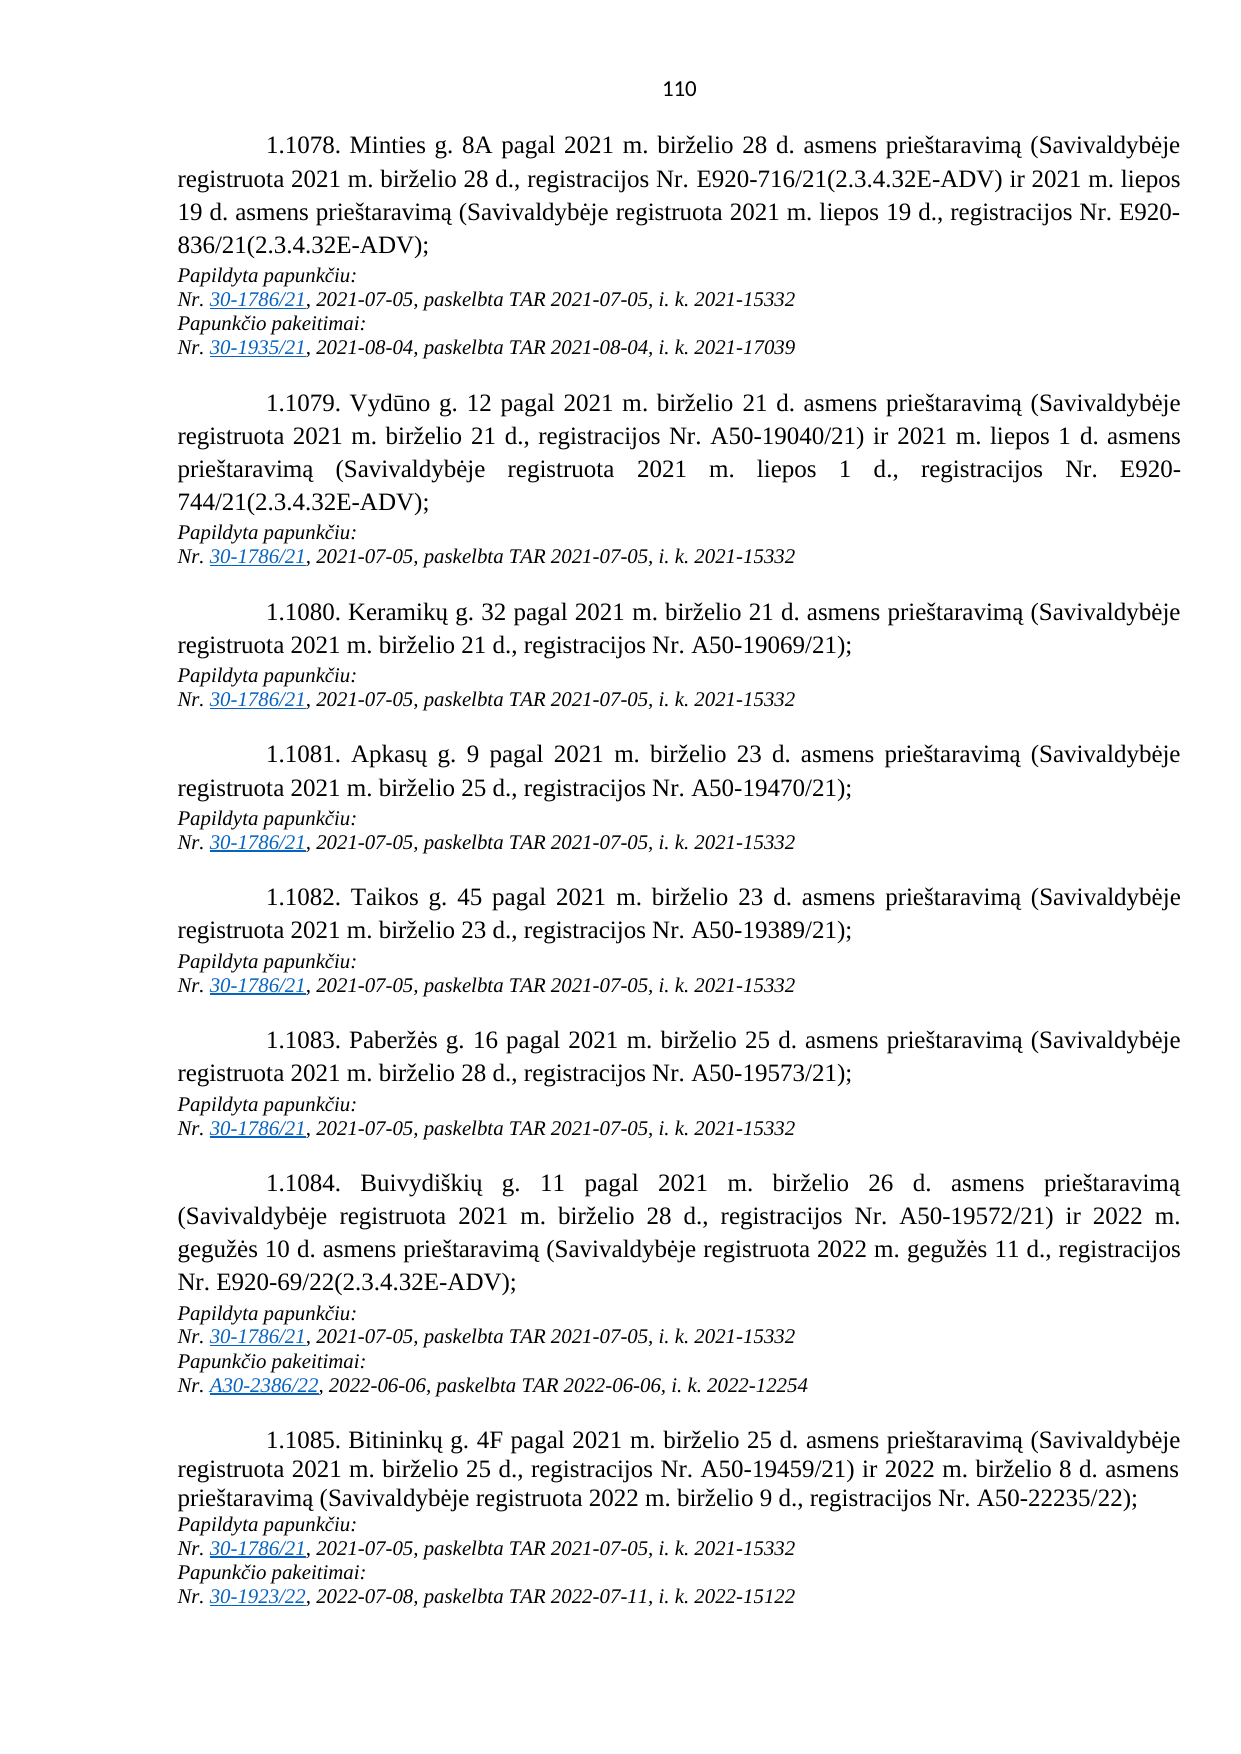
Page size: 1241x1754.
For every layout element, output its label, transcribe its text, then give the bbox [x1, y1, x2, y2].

text 1.1079. Vydūno g. 12 pagal 2021 m. birželio 21 d. asmens prieštaravimą (Savivaldybėje registruota 2021 m. birželio 21 d., registracijos Nr. A50-19040/21) ir 2021 m. liepos 1 d. asmens prieštaravimą (Savivaldybėje registruota 2021 m. liepos 1 d., registracijos Nr. E920-744/21(2.3.4.32E-ADV); [177, 388, 1181, 516]
text Papildyta papunkčiu: [177, 663, 1181, 687]
text 1.1084. Buivydiškių g. 11 pagal 2021 m. birželio 26 d. asmens prieštaravimą (Savivaldybėje registruota 2021 m. birželio 28 d., registracijos Nr. A50-19572/21) ir 2022 m. gegužės 10 d. asmens prieštaravimą (Savivaldybėje registruota 2022 m. gegužės 11 d., registracijos Nr. E920-69/22(2.3.4.32E-ADV); [177, 1168, 1181, 1296]
text Nr. 30-1923/22, 2022-07-08, paskelbta TAR 2022-07-11, i. k. 2022-15122 [177, 1584, 1181, 1608]
text Papildyta papunkčiu: [177, 1300, 1181, 1324]
text Nr. 30-1786/21, 2021-07-05, paskelbta TAR 2021-07-05, i. k. 2021-15332 [177, 830, 1181, 854]
text 1.1081. Apkasų g. 9 pagal 2021 m. birželio 23 d. asmens prieštaravimą (Savivaldybėje registruota 2021 m. birželio 25 d., registracijos Nr. A50-19470/21); [177, 739, 1181, 801]
text 1.1078. Minties g. 8A pagal 2021 m. birželio 28 d. asmens prieštaravimą (Savivaldybėje registruota 2021 m. birželio 28 d., registracijos Nr. E920-716/21(2.3.4.32E-ADV) ir 2021 m. liepos 19 d. asmens prieštaravimą (Savivaldybėje registruota 2021 m. liepos 19 d., registracijos Nr. E920-836/21(2.3.4.32E-ADV); [177, 131, 1181, 258]
text Papildyta papunkčiu: [177, 806, 1181, 830]
text Nr. 30-1786/21, 2021-07-05, paskelbta TAR 2021-07-05, i. k. 2021-15332 [177, 544, 1181, 568]
text Nr. 30-1786/21, 2021-07-05, paskelbta TAR 2021-07-05, i. k. 2021-15332 [177, 973, 1181, 997]
text Papildyta papunkčiu: [177, 1512, 1181, 1536]
text Papildyta papunkčiu: [177, 948, 1181, 973]
text Papildyta papunkčiu: [177, 1091, 1181, 1116]
text 1.1082. Taikos g. 45 pagal 2021 m. birželio 23 d. asmens prieštaravimą (Savivaldybėje registruota 2021 m. birželio 23 d., registracijos Nr. A50-19389/21); [177, 882, 1181, 944]
text Papildyta papunkčiu: [177, 263, 1181, 287]
text Nr. 30-1786/21, 2021-07-05, paskelbta TAR 2021-07-05, i. k. 2021-15332 [177, 1324, 1181, 1348]
text Papunkčio pakeitimai: [177, 311, 1181, 335]
text Papildyta papunkčiu: [177, 520, 1181, 544]
text Nr. 30-1786/21, 2021-07-05, paskelbta TAR 2021-07-05, i. k. 2021-15332 [177, 287, 1181, 311]
text 1.1080. Keramikų g. 32 pagal 2021 m. birželio 21 d. asmens prieštaravimą (Savivaldybėje registruota 2021 m. birželio 21 d., registracijos Nr. A50-19069/21); [177, 597, 1181, 658]
text Nr. 30-1935/21, 2021-08-04, paskelbta TAR 2021-08-04, i. k. 2021-17039 [177, 335, 1181, 359]
text Nr. 30-1786/21, 2021-07-05, paskelbta TAR 2021-07-05, i. k. 2021-15332 [177, 1116, 1181, 1139]
text Nr. 30-1786/21, 2021-07-05, paskelbta TAR 2021-07-05, i. k. 2021-15332 [177, 1536, 1181, 1560]
text Nr. 30-1786/21, 2021-07-05, paskelbta TAR 2021-07-05, i. k. 2021-15332 [177, 687, 1181, 711]
text Papunkčio pakeitimai: [177, 1560, 1181, 1584]
text 1.1085. Bitininkų g. 4F pagal 2021 m. birželio 25 d. asmens prieštaravimą (Savivaldybėje registruota 2021 m. birželio 25 d., registracijos Nr. A50-19459/21) ir 2022 m. birželio 8 d. asmens prieštaravimą (Savivaldybėje registruota 2022 m. birželio 9 d., registracijos Nr. A50-22235/22); [177, 1425, 1181, 1512]
text Papunkčio pakeitimai: [177, 1348, 1181, 1373]
text 1.1083. Paberžės g. 16 pagal 2021 m. birželio 25 d. asmens prieštaravimą (Savivaldybėje registruota 2021 m. birželio 28 d., registracijos Nr. A50-19573/21); [177, 1025, 1181, 1087]
text Nr. A30-2386/22, 2022-06-06, paskelbta TAR 2022-06-06, i. k. 2022-12254 [177, 1373, 1181, 1397]
